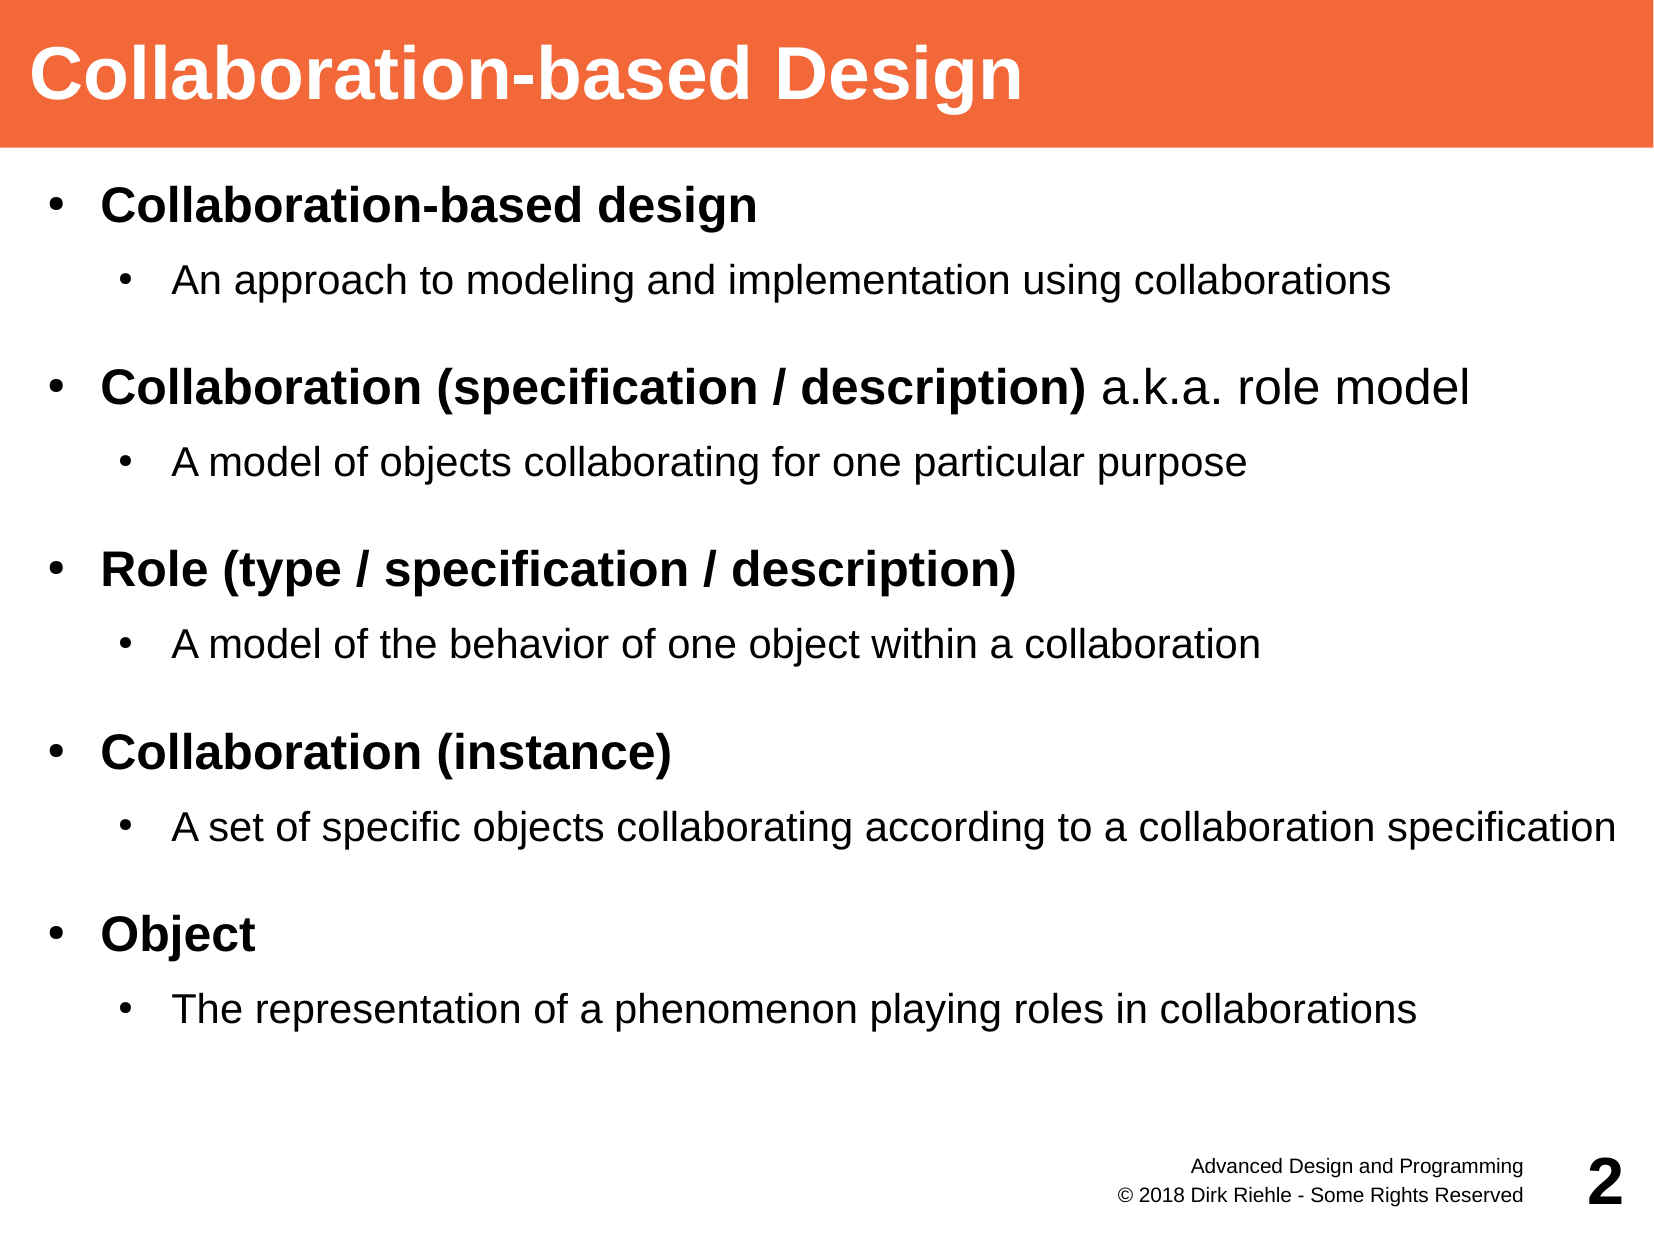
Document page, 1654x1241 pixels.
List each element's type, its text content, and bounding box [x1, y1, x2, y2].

title Collaboration-based Design [0, 0, 1654, 148]
list Collaboration-based design An approach to modeling and implementation using collaborations Collaboration (specification / description) a.k.a. role model A model of objects collaborating for one particular purpose Role (type / specification / description) A model of the behavior of one object within a collaboration Collaboration (instance) A set of specific objects collaborating according to a collaboration specification Object The representation of a phenomenon playing roles in collaborations [29, 177, 1625, 1063]
